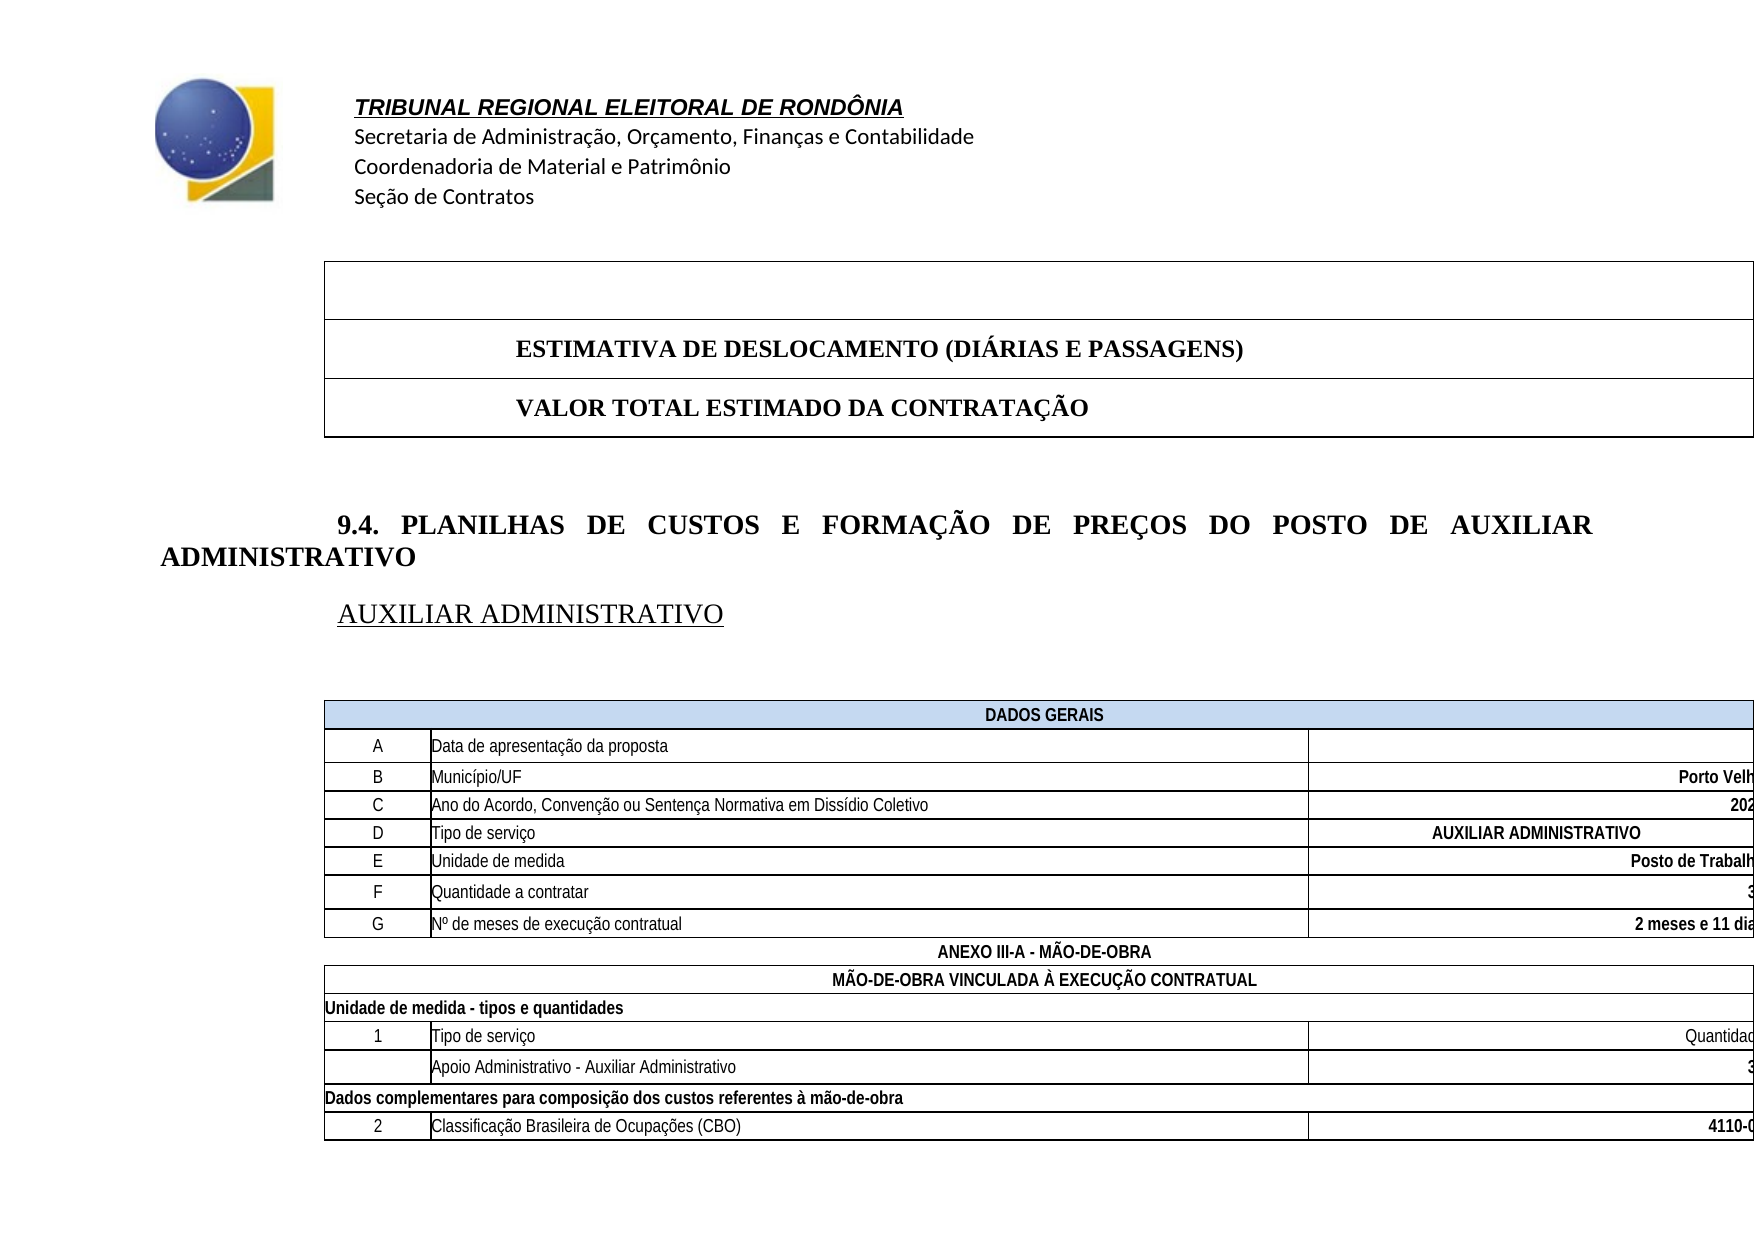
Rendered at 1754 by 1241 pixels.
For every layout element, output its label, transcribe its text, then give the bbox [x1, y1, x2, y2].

table_cell 4110-05 [1309, 1113, 1753, 1139]
table_cell MÃO-DE-OBRA VINCULADA À EXECUÇÃO CONTRATUAL [325, 966, 1753, 993]
table_cell [1309, 1051, 1536, 1083]
table_cell F [325, 876, 430, 908]
text 9.4. PLANILHAS DE CUSTOS E FORMAÇÃO DE PREÇOS DO POSTO DE AUXILIAR ADMINISTRATIVO [160, 508, 1594, 572]
table_cell Data de apresentação da proposta [432, 730, 1308, 762]
table_cell Dados complementares para composição dos custos referentes à mão-de-obra [325, 1085, 1753, 1111]
table_cell ESTIMATIVA DE DESLOCAMENTO (DIÁRIAS E PASSAGENS) [325, 320, 1753, 377]
table_cell 2 meses e 11 dias [1309, 910, 1753, 936]
table_cell Tipo de serviço [432, 820, 1308, 846]
text AUXILIAR ADMINISTRATIVO [160, 597, 1594, 630]
table_cell E [325, 848, 430, 874]
table_cell Quantidade a contratar [432, 876, 1308, 908]
table_cell Tipo de serviço [432, 1022, 1308, 1049]
table_cell Município/UF [432, 763, 1308, 790]
table_cell D [325, 820, 430, 846]
table_cell 2 [325, 1113, 430, 1139]
table_cell [325, 262, 1753, 319]
table_cell [1309, 876, 1536, 908]
table_cell VALOR TOTAL ESTIMADO DA CONTRATAÇÃO [325, 379, 1753, 436]
table_cell Classificação Brasileira de Ocupações (CBO) [432, 1113, 1308, 1139]
table_cell B [325, 763, 430, 790]
table_cell A [325, 730, 430, 762]
table_cell Ano do Acordo, Convenção ou Sentença Normativa em Dissídio Coletivo [432, 792, 1308, 818]
table_cell 1 [325, 1022, 430, 1049]
table_cell ANEXO III-A - MÃO-DE-OBRA [325, 938, 1754, 964]
table_cell Quantidade [1309, 1022, 1753, 1049]
table_cell 37 [1536, 876, 1753, 908]
table_cell Unidade de medida - tipos e quantidades [325, 994, 1753, 1021]
table_cell Apoio Administrativo - Auxiliar Administrativo [432, 1051, 1308, 1083]
table_cell Unidade de medida [432, 848, 1308, 874]
table_cell Nº de meses de execução contratual [432, 910, 1308, 936]
table_cell Porto Velho [1309, 763, 1753, 790]
table_cell [1309, 730, 1753, 762]
table_header DADOS GERAIS [325, 701, 1753, 728]
table_cell Posto de Trabalho [1309, 848, 1753, 874]
table_cell AUXILIAR ADMINISTRATIVO [1309, 820, 1753, 846]
table_cell C [325, 792, 430, 818]
table_cell 37 [1536, 1051, 1753, 1083]
table_cell [325, 1051, 430, 1083]
table_cell 2024 [1309, 792, 1753, 818]
table_cell G [325, 910, 430, 936]
